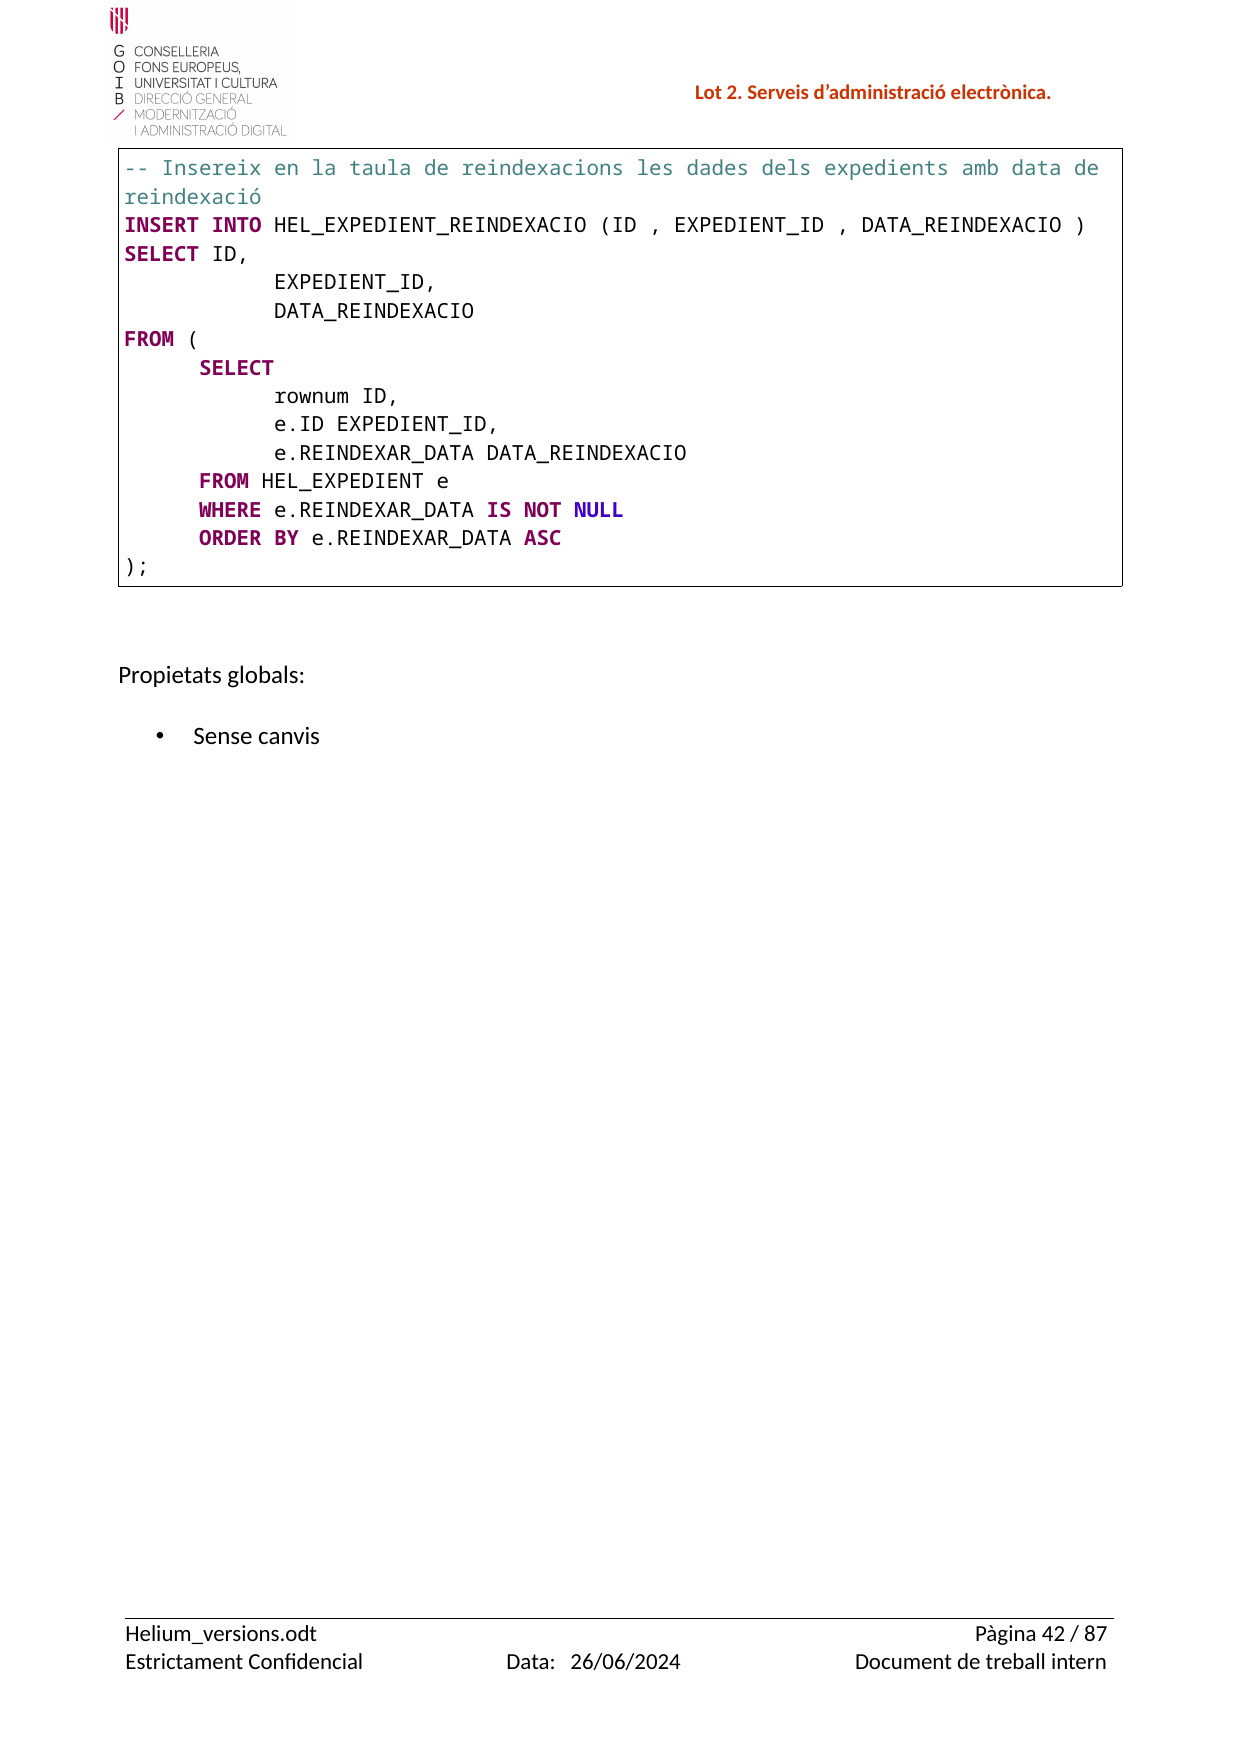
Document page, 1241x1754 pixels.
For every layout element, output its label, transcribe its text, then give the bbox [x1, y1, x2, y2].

table_header -- Insereix en la taula de reindexacions les dades dels expedients amb data de reindexació INSERT INTO HEL_EXPEDIENT_REINDEXACIO (ID , EXPEDIENT_ID , DATA_REINDEXACIO ) SELECT ID, EXPEDIENT_ID, DATA_REINDEXACIO FROM ( SELECT rownum ID, e.ID EXPEDIENT_ID, e.REINDEXAR_DATA DATA_REINDEXACIO FROM HEL_EXPEDIENT e WHERE e.REINDEXAR_DATA IS NOT NULL ORDER BY e.REINDEXAR_DATA ASC ); [119, 149, 1122, 586]
picture [100, 0, 297, 144]
text Propietats globals: [118, 659, 1122, 689]
list Sense canvis [156, 720, 1122, 750]
